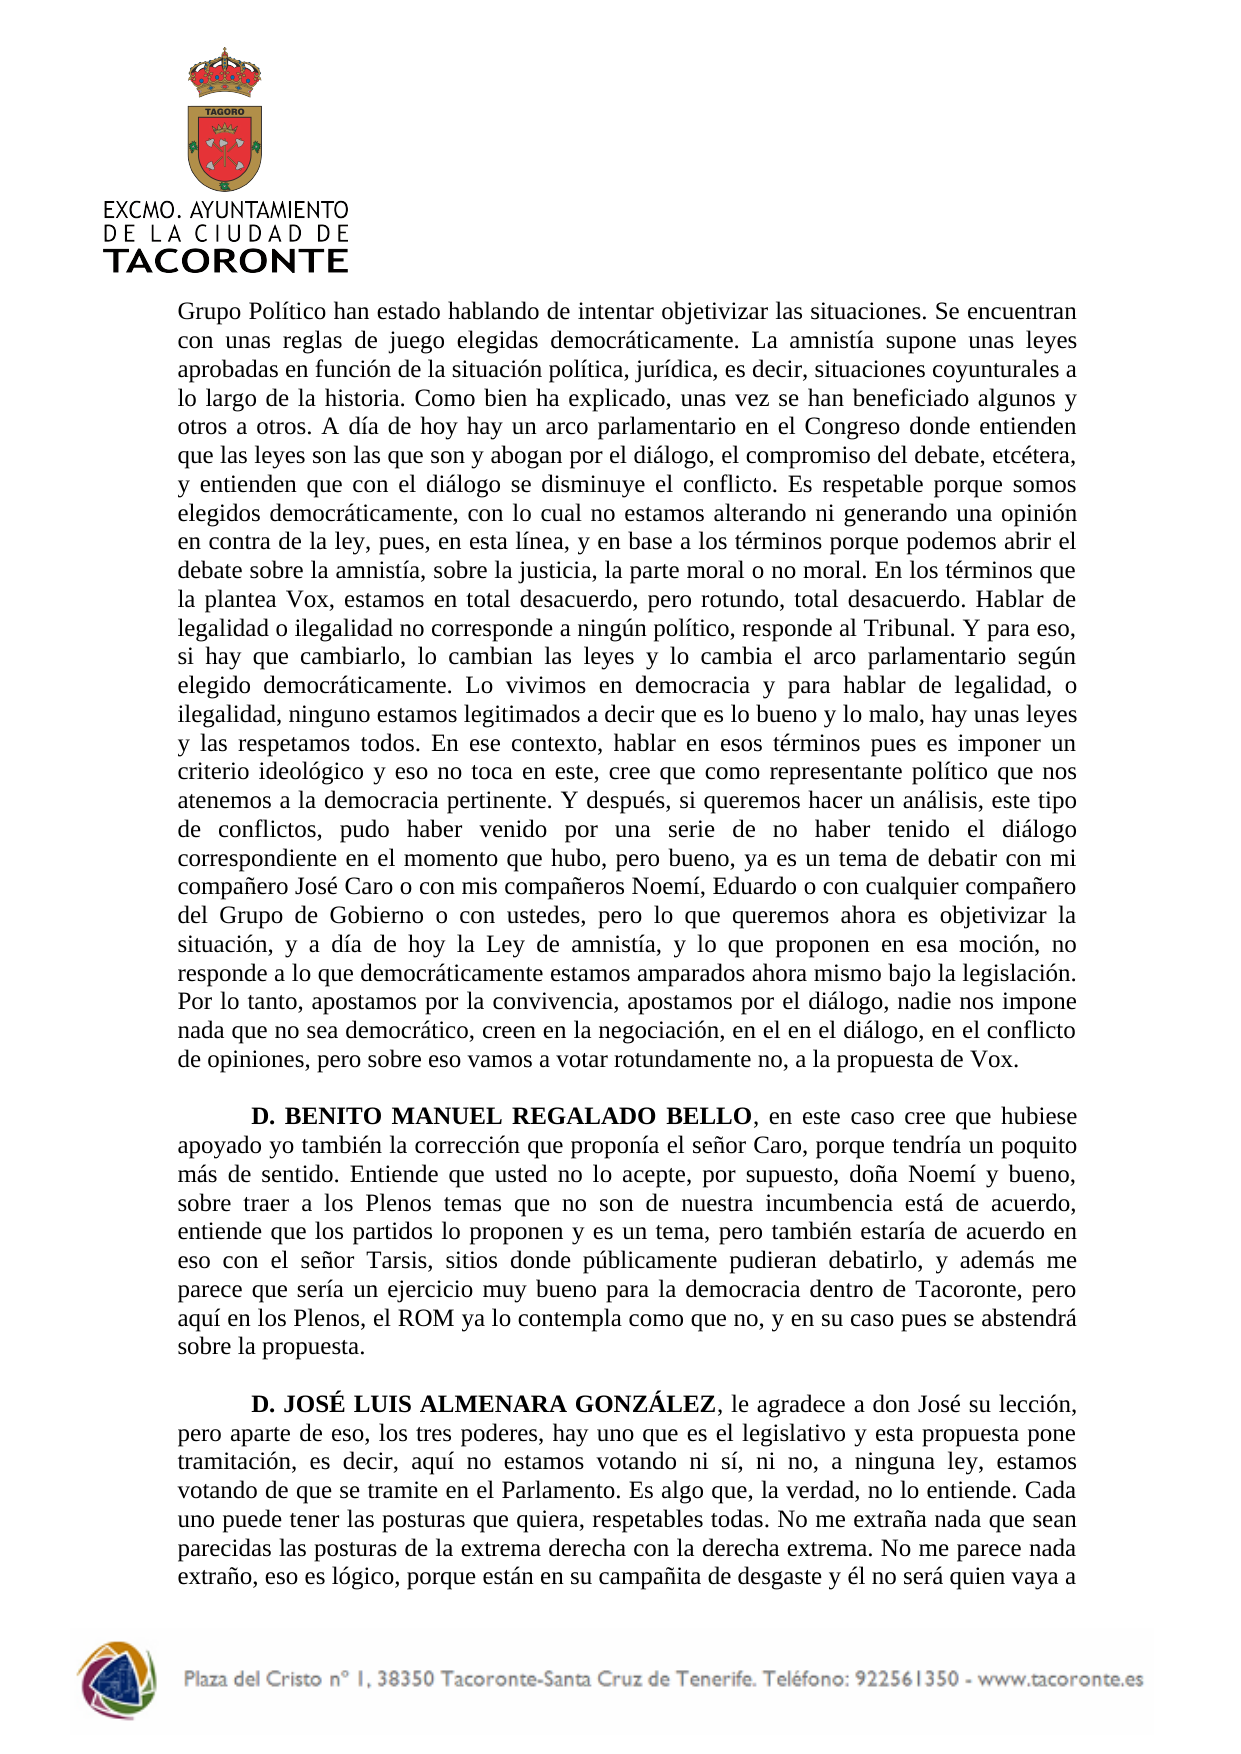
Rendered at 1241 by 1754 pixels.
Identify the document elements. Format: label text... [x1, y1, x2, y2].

text D. BENITO MANUEL REGALADO BELLO, en este caso cree que hubiese apoyado yo también la corrección que proponía el señor Caro, porque tendría un poquito más de sentido. Entiende que usted no lo acepte, por supuesto, doña Noemí y bueno, sobre traer a los Plenos temas que no son de nuestra incumbencia está de acuerdo, entiende que los partidos lo proponen y es un tema, pero también estaría de acuerdo en eso con el señor Tarsis, sitios donde públicamente pudieran debatirlo, y además me parece que sería un ejercicio muy bueno para la democracia dentro de Tacoronte, pero aquí en los Plenos, el ROM ya lo contempla como que no, y en su caso pues se abstendrá sobre la propuesta. [177, 1101, 1078, 1360]
text D. JOSÉ LUIS ALMENARA GONZÁLEZ, le agradece a don José su lección, pero aparte de eso, los tres poderes, hay uno que es el legislativo y esta propuesta pone tramitación, es decir, aquí no estamos votando ni sí, ni no, a ninguna ley, estamos votando de que se tramite en el Parlamento. Es algo que, la verdad, no lo entiende. Cada uno puede tener las posturas que quiera, respetables todas. No me extraña nada que sean parecidas las posturas de la extrema derecha con la derecha extrema. No me parece nada extraño, eso es lógico, porque están en su campañita de desgaste y él no será quien vaya a [177, 1389, 1078, 1590]
text Grupo Político han estado hablando de intentar objetivizar las situaciones. Se encuentran con unas reglas de juego elegidas democráticamente. La amnistía supone unas leyes aprobadas en función de la situación política, jurídica, es decir, situaciones coyunturales a lo largo de la historia. Como bien ha explicado, unas vez se han beneficiado algunos y otros a otros. A día de hoy hay un arco parlamentario en el Congreso donde entienden que las leyes son las que son y abogan por el diálogo, el compromiso del debate, etcétera, y entienden que con el diálogo se disminuye el conflicto. Es respetable porque somos elegidos democráticamente, con lo cual no estamos alterando ni generando una opinión en contra de la ley, pues, en esta línea, y en base a los términos porque podemos abrir el debate sobre la amnistía, sobre la justicia, la parte moral o no moral. En los términos que la plantea Vox, estamos en total desacuerdo, pero rotundo, total desacuerdo. Hablar de legalidad o ilegalidad no corresponde a ningún político, responde al Tribunal. Y para eso, si hay que cambiarlo, lo cambian las leyes y lo cambia el arco parlamentario según elegido democráticamente. Lo vivimos en democracia y para hablar de legalidad, o ilegalidad, ninguno estamos legitimados a decir que es lo bueno y lo malo, hay unas leyes y las respetamos todos. En ese contexto, hablar en esos términos pues es imponer un criterio ideológico y eso no toca en este, cree que como representante político que nos atenemos a la democracia pertinente. Y después, si queremos hacer un análisis, este tipo de conflictos, pudo haber venido por una serie de no haber tenido el diálogo correspondiente en el momento que hubo, pero bueno, ya es un tema de debatir con mi compañero José Caro o con mis compañeros Noemí, Eduardo o con cualquier compañero del Grupo de Gobierno o con ustedes, pero lo que queremos ahora es objetivizar la situación, y a día de hoy la Ley de amnistía, y lo que proponen en esa moción, no responde a lo que democráticamente estamos amparados ahora mismo bajo la legislación. Por lo tanto, apostamos por la convivencia, apostamos por el diálogo, nadie nos impone nada que no sea democrático, creen en la negociación, en el en el diálogo, en el conflicto de opiniones, pero sobre eso vamos a votar rotundamente no, a la propuesta de Vox. [177, 296, 1078, 1073]
picture [70, 1628, 1154, 1735]
picture [103, 47, 348, 273]
